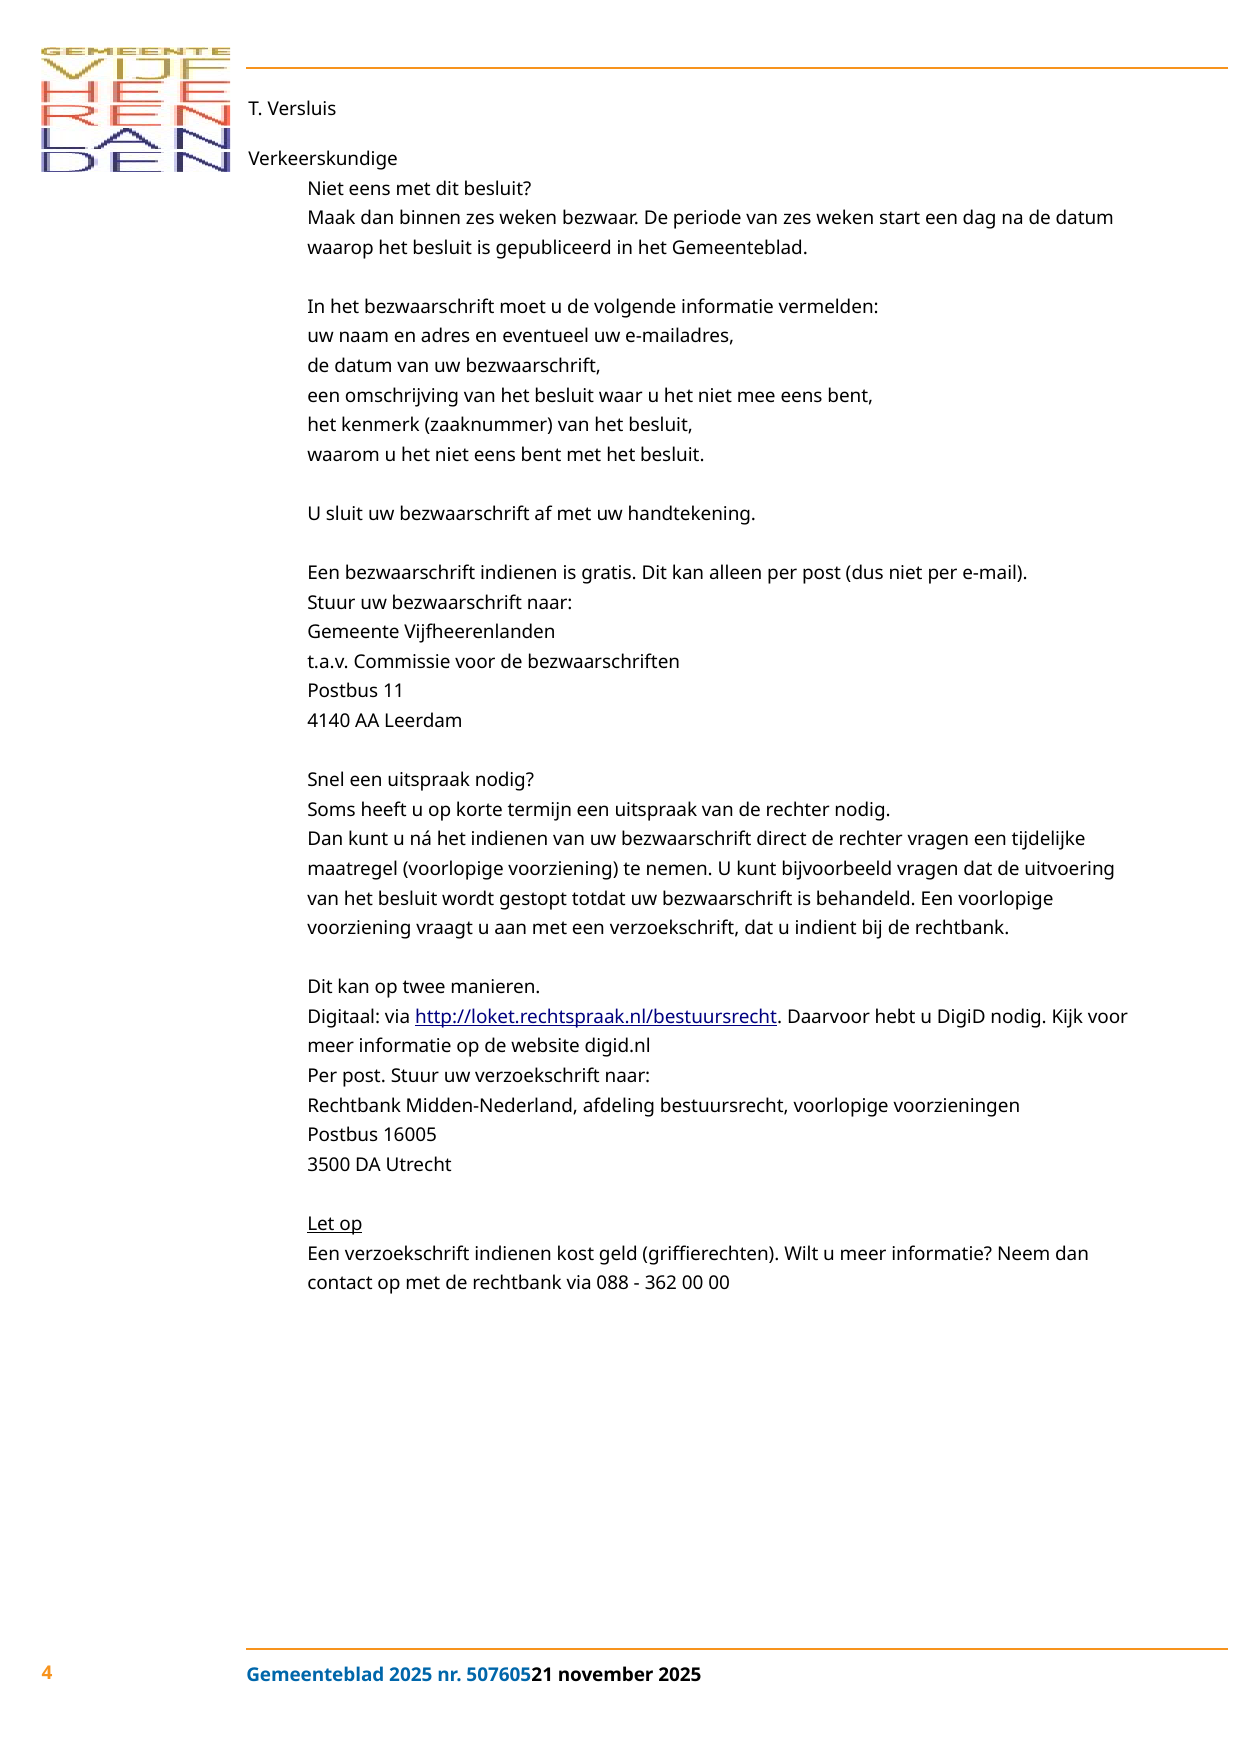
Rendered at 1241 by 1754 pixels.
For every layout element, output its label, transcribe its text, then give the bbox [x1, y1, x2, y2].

text T. Versluis [248, 95, 1152, 121]
list Postbus 11 [248, 678, 1152, 703]
list In het bezwaarschrift moet u de volgende informatie vermelden: [248, 293, 1152, 319]
list de datum van uw bezwaarschrift, [248, 352, 1152, 378]
list waarom u het niet eens bent met het besluit. [248, 441, 1152, 467]
list Niet eens met dit besluit? [248, 175, 1152, 201]
list het kenmerk (zaaknummer) van het besluit, [248, 411, 1152, 437]
list U sluit uw bezwaarschrift af met uw handtekening. [248, 500, 1152, 526]
list Soms heeft u op korte termijn een uitspraak van de rechter nodig. [248, 796, 1152, 822]
list Rechtbank Midden-Nederland, afdeling bestuursrecht, voorlopige voorzieningen [248, 1092, 1152, 1118]
list Postbus 16005 [248, 1121, 1152, 1147]
list Een bezwaarschrift indienen is gratis. Dit kan alleen per post (dus niet per e-mail). [248, 559, 1152, 585]
list Let op [248, 1210, 1152, 1236]
list 4140 AA Leerdam [248, 707, 1152, 733]
text Verkeerskundige [248, 145, 1152, 171]
list Snel een uitspraak nodig? [248, 766, 1152, 792]
list Per post. Stuur uw verzoekschrift naar: [248, 1062, 1152, 1088]
list 3500 DA Utrecht [248, 1151, 1152, 1177]
list Dit kan op twee manieren. [248, 973, 1152, 999]
list t.a.v. Commissie voor de bezwaarschriften [248, 648, 1152, 674]
list Stuur uw bezwaarschrift naar: [248, 589, 1152, 615]
list een omschrijving van het besluit waar u het niet mee eens bent, [248, 382, 1152, 408]
list Dan kunt u ná het indienen van uw bezwaarschrift direct de rechter vragen een tijdelijke maatregel (voorlopige voorziening) te nemen. U kunt bijvoorbeeld vragen dat de uitvoering van het besluit wordt gestopt totdat uw bezwaarschrift is behandeld. Een voorlopige voorziening vraagt u aan met een verzoekschrift, dat u indient bij de rechtbank. [248, 826, 1152, 940]
picture [41, 47, 231, 172]
list Digitaal: via http://loket.rechtspraak.nl/bestuursrecht. Daarvoor hebt u DigiD nodig. Kijk voor meer informatie op de website digid.nl [248, 1003, 1152, 1058]
list uw naam en adres en eventueel uw e-mailadres, [248, 323, 1152, 348]
list Gemeente Vijfheerenlanden [248, 618, 1152, 644]
list Een verzoekschrift indienen kost geld (griffierechten). Wilt u meer informatie? Neem dan contact op met de rechtbank via 088 - 362 00 00 [248, 1240, 1152, 1295]
list Maak dan binnen zes weken bezwaar. De periode van zes weken start een dag na de datum waarop het besluit is gepubliceerd in het Gemeenteblad. [248, 204, 1152, 260]
